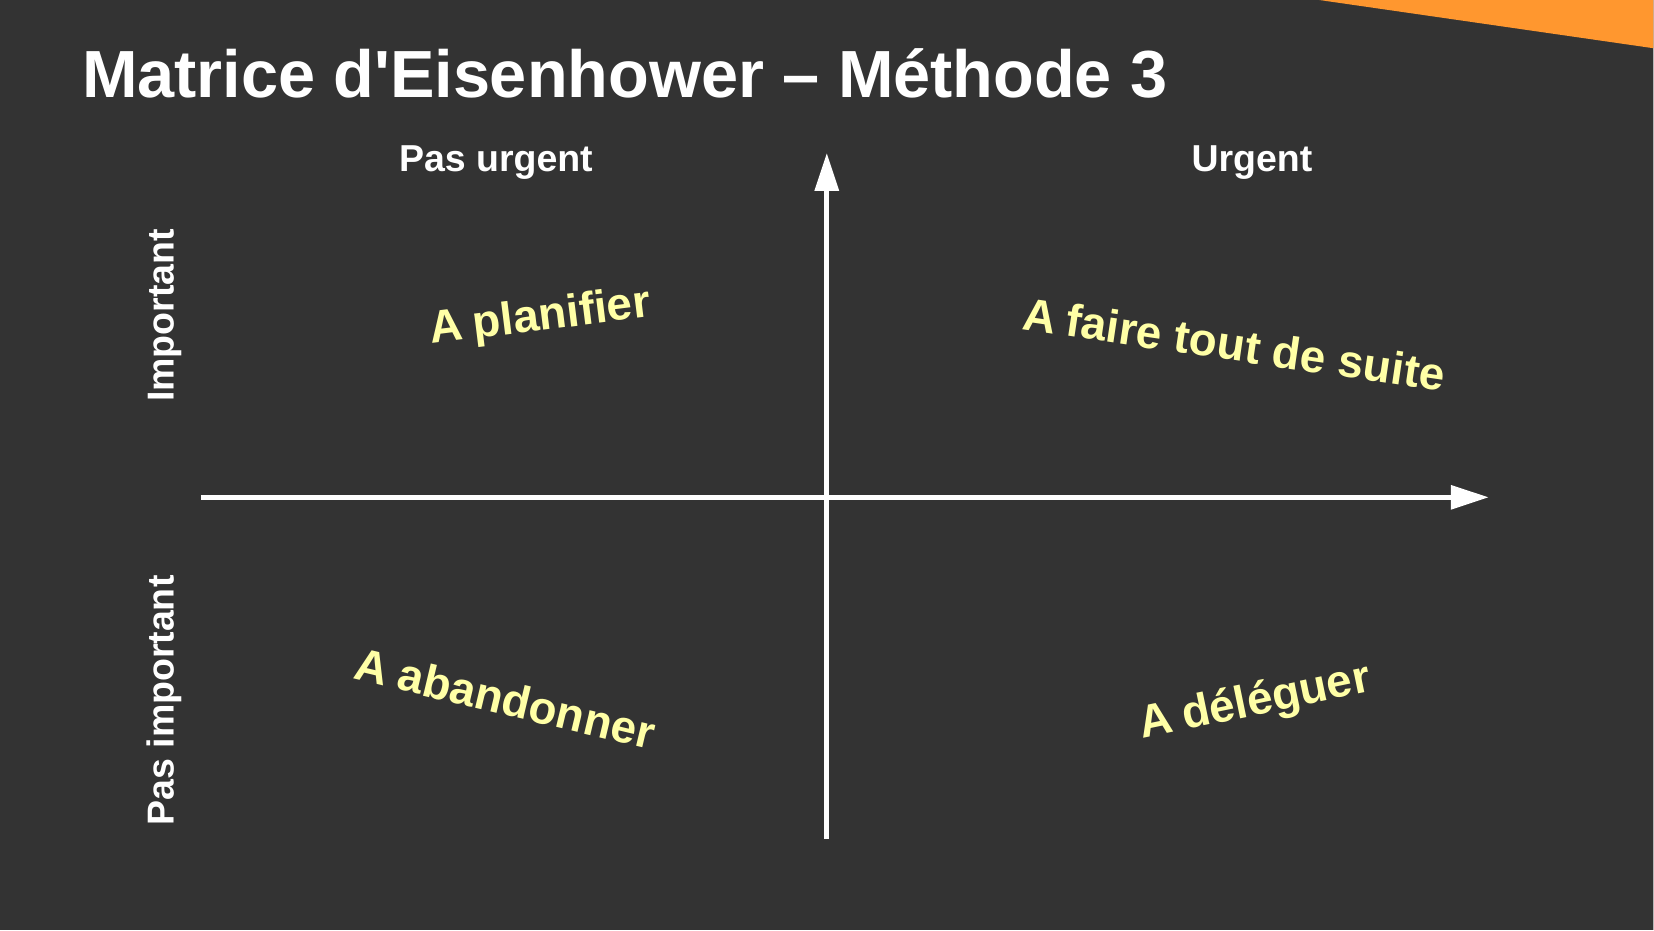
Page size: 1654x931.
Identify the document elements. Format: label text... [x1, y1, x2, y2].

text_box A déléguer [1076, 631, 1433, 768]
text_box A abandonner [327, 626, 684, 773]
text_box [1319, 0, 1654, 49]
text_box Important [132, 170, 189, 461]
title Matrice d'Eisenhower – Méthode 3 [82, 37, 1571, 122]
text_box Pas important [132, 555, 189, 846]
text_box Pas urgent [283, 129, 709, 187]
text_box Urgent [1039, 129, 1465, 187]
text_box A planifier [307, 253, 773, 376]
text_box A faire tout de suite [1001, 278, 1467, 412]
